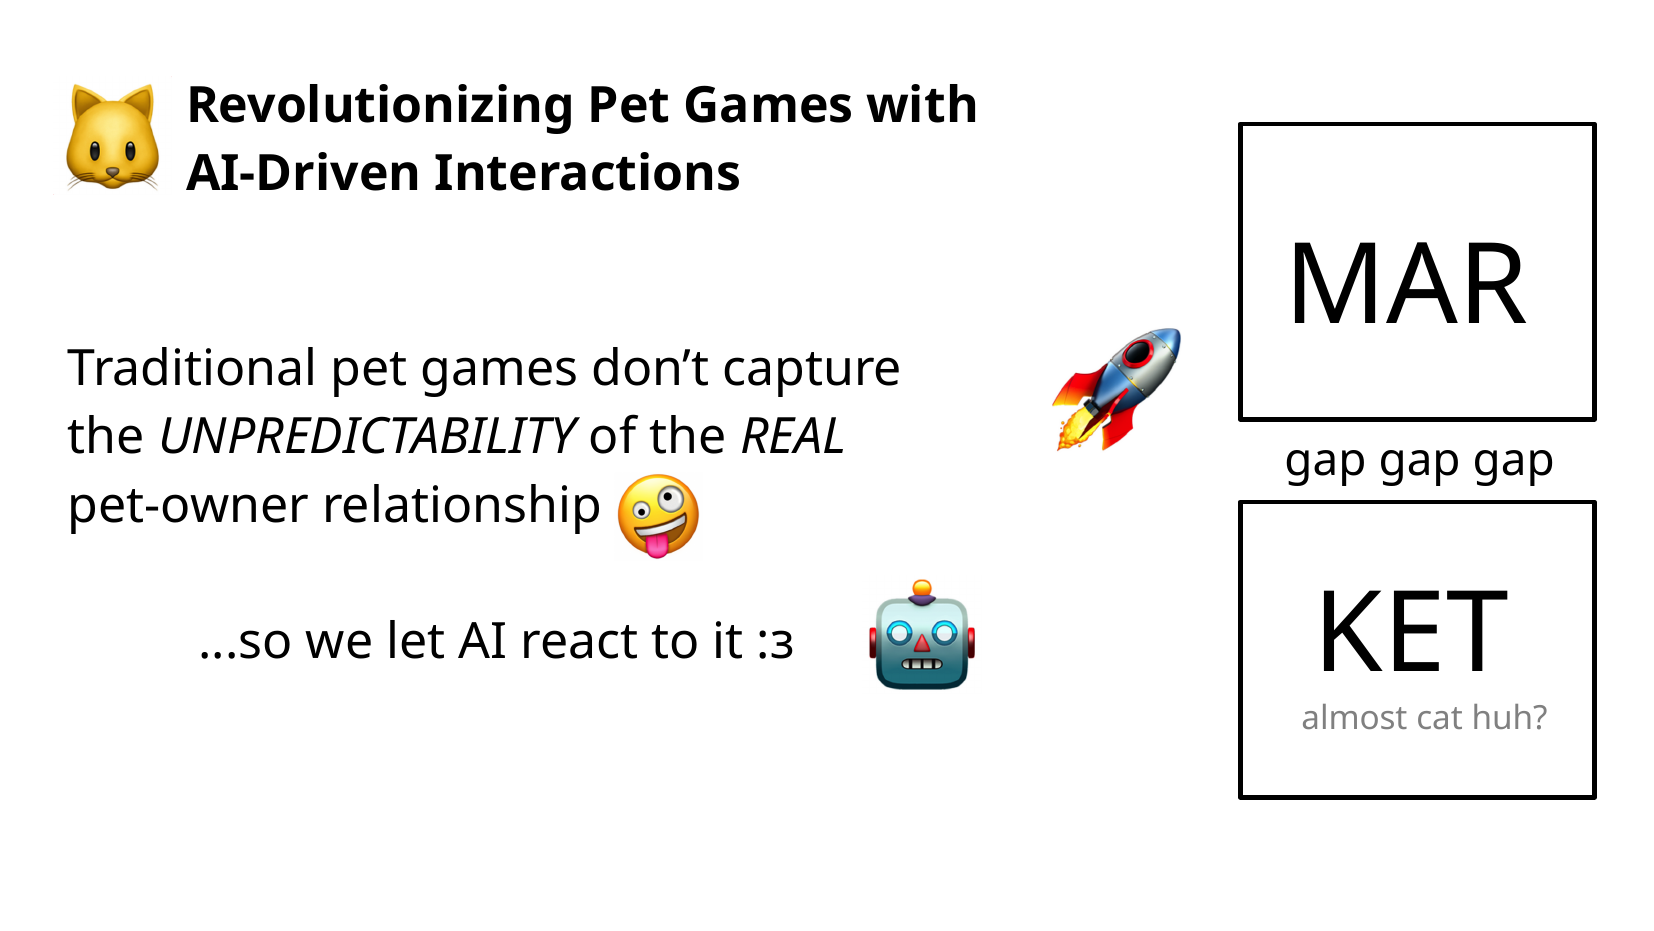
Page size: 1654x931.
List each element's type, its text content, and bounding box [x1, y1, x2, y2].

text_box gap gap gap [1269, 419, 1654, 524]
text_box [1240, 501, 1595, 798]
picture [862, 575, 982, 694]
text_box almost cat huh? [1286, 686, 1595, 768]
picture [614, 472, 703, 562]
picture [1051, 324, 1182, 455]
text_box [1240, 124, 1595, 420]
text_box Traditional pet games don’t capture the UNPREDICTABILITY of the REAL pet-owner relationship [53, 324, 982, 540]
text_box KET [1299, 544, 1608, 709]
text_box ...so we let AI react to it :з [0, 597, 810, 680]
picture [53, 76, 172, 195]
text_box MAR [1269, 195, 1578, 361]
text_box Revolutionizing Pet Games with AI-Driven Interactions [171, 61, 1100, 210]
